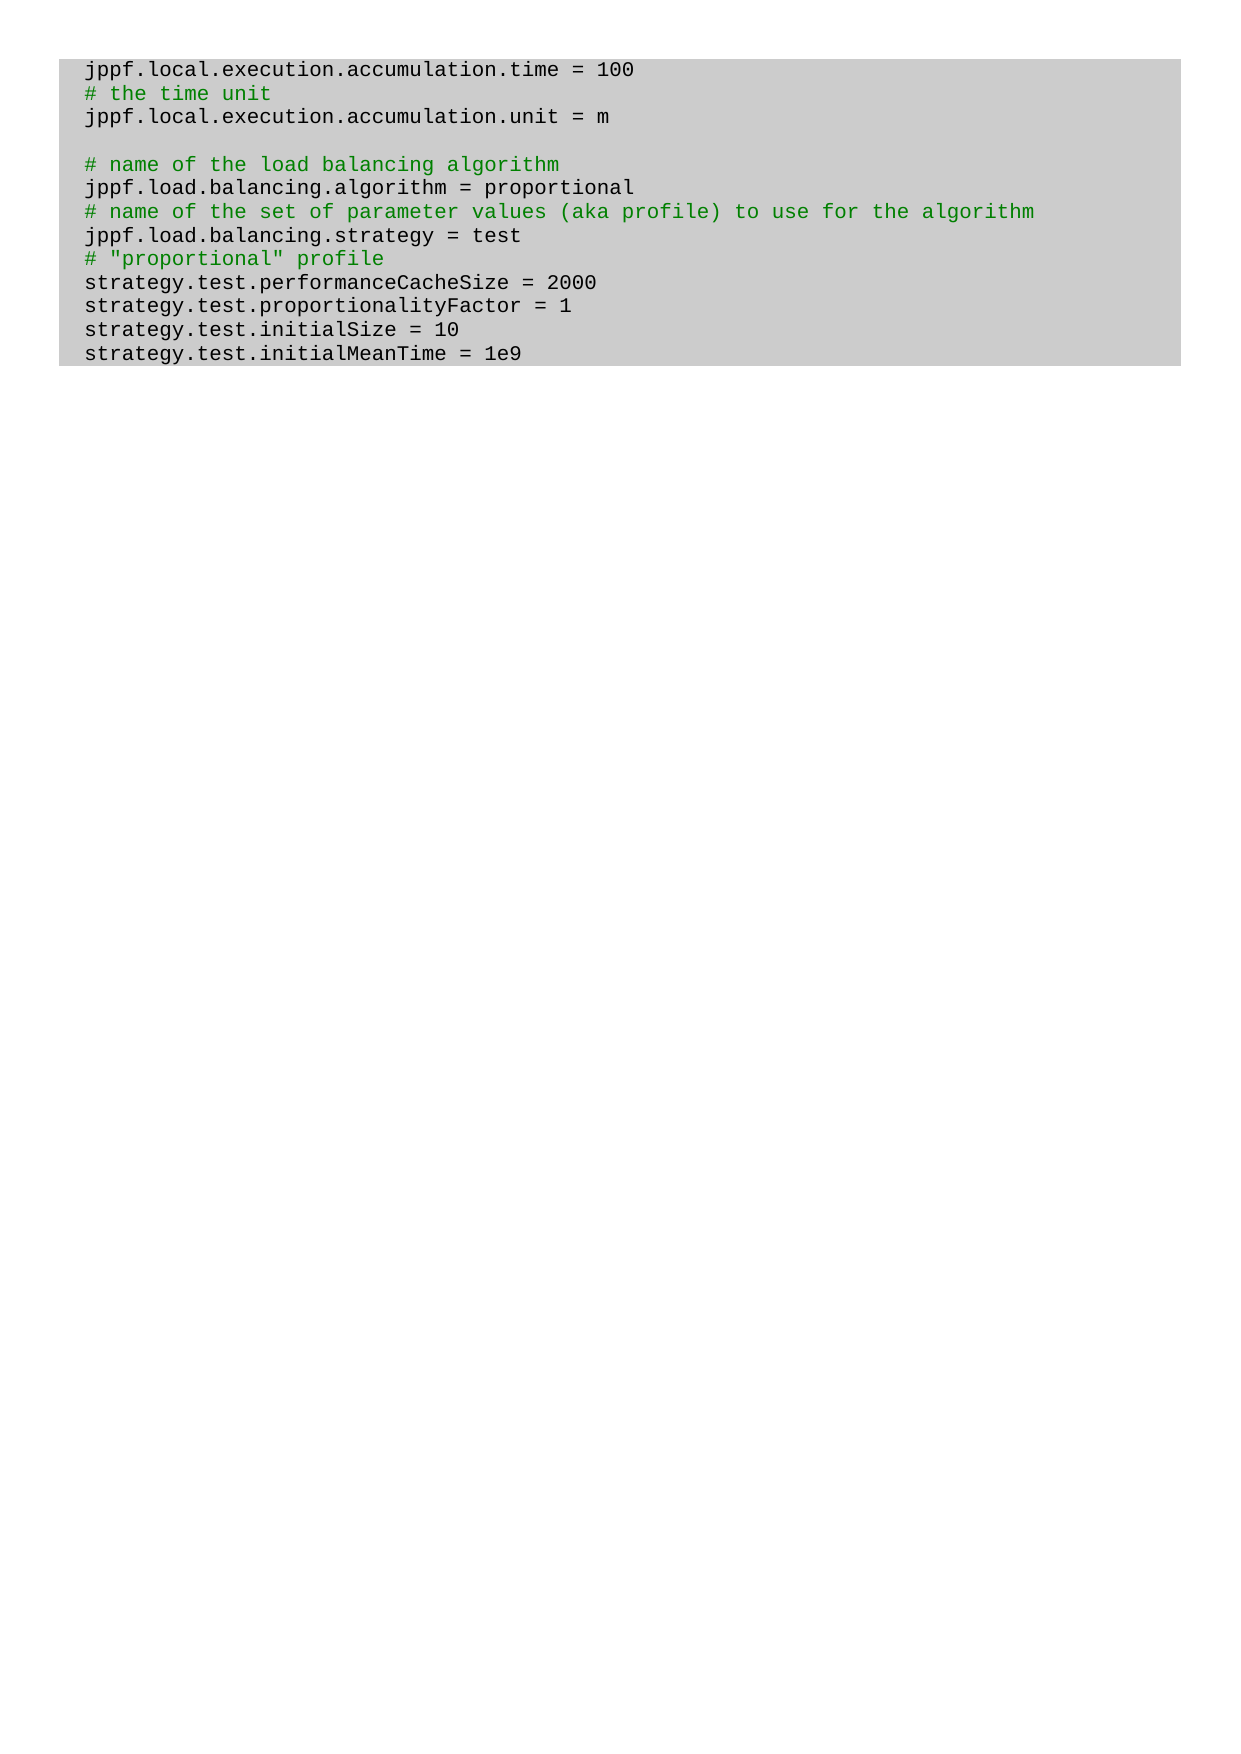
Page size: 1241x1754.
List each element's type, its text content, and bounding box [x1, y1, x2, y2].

text jppf.load.balancing.strategy = test [59, 224, 1181, 248]
text strategy.test.performanceCacheSize = 2000 [59, 272, 1181, 296]
text # name of the load balancing algorithm [59, 154, 1181, 177]
text jppf.load.balancing.algorithm = proportional [59, 177, 1181, 201]
text strategy.test.initialMeanTime = 1e9 [59, 343, 1181, 366]
text # "proportional" profile [59, 248, 1181, 272]
text # the time unit [59, 83, 1181, 106]
text # name of the set of parameter values (aka profile) to use for the algorithm [59, 201, 1181, 224]
text strategy.test.proportionalityFactor = 1 [59, 296, 1181, 319]
text jppf.local.execution.accumulation.unit = m [59, 106, 1181, 130]
text jppf.local.execution.accumulation.time = 100 [59, 59, 1181, 83]
text strategy.test.initialSize = 10 [59, 319, 1181, 343]
